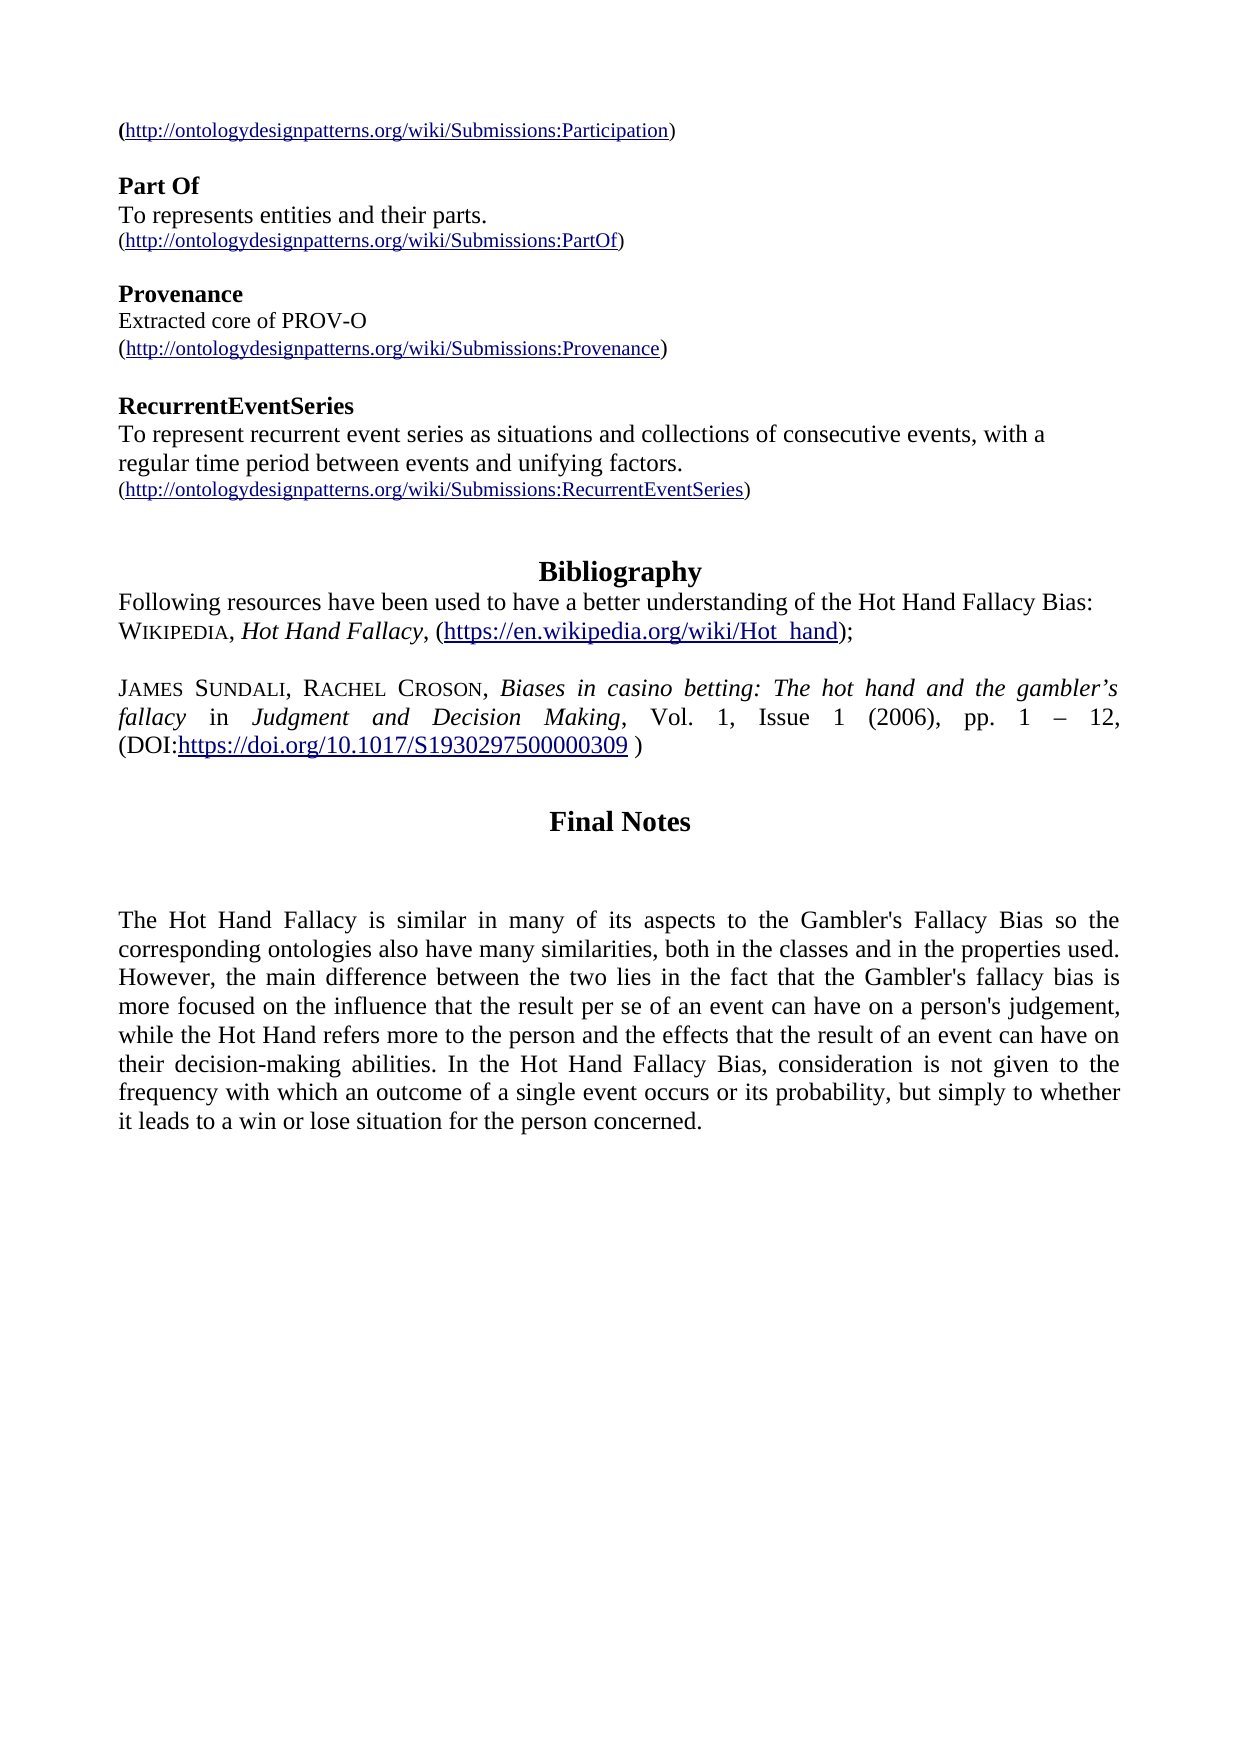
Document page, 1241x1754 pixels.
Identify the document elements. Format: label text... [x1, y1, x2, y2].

text Bibliography [118, 554, 1122, 587]
text Wikipedia, Hot Hand Fallacy, (https://en.wikipedia.org/wiki/Hot_hand); [118, 616, 1122, 645]
text Part Of [118, 171, 1122, 200]
text (http://ontologydesignpatterns.org/wiki/Submissions:Provenance) [118, 334, 1122, 360]
text To represent recurrent event series as situations and collections of consecutive events, with a regular time period between events and unifying factors. (http://ontologydesignpatterns.org/wiki/Submissions:RecurrentEventSeries) [118, 419, 1122, 501]
text Following resources have been used to have a better understanding of the Hot Hand Fallacy Bias: [118, 587, 1122, 616]
text Provenance [118, 279, 1122, 308]
text RecurrentEventSeries [118, 391, 1122, 419]
text The Hot Hand Fallacy is similar in many of its aspects to the Gambler's Fallacy Bias so the corresponding ontologies also have many similarities, both in the classes and in the properties used. However, the main difference between the two lies in the fact that the Gambler's fallacy bias is more focused on the influence that the result per se of an event can have on a person's judgement, while the Hot Hand refers more to the person and the effects that the result of an event can have on their decision-making abilities. In the Hot Hand Fallacy Bias, consideration is not given to the frequency with which an outcome of a single event occurs or its probability, but simply to whether it leads to a win or lose situation for the person concerned. [118, 905, 1122, 1135]
text To represents entities and their parts. [118, 200, 1122, 228]
text Final Notes [118, 804, 1122, 838]
text (http://ontologydesignpatterns.org/wiki/Submissions:Participation) [118, 118, 1122, 142]
text James Sundali, Rachel Croson, Biases in casino betting: The hot hand and the gambler’s fallacy in Judgment and Decision Making, Vol. 1, Issue 1 (2006), pp. 1 – 12, (DOI:https://doi.org/10.1017/S1930297500000309 ) [118, 673, 1122, 759]
text (http://ontologydesignpatterns.org/wiki/Submissions:PartOf) [118, 228, 1122, 252]
text Extracted core of PROV-O [118, 308, 1122, 334]
